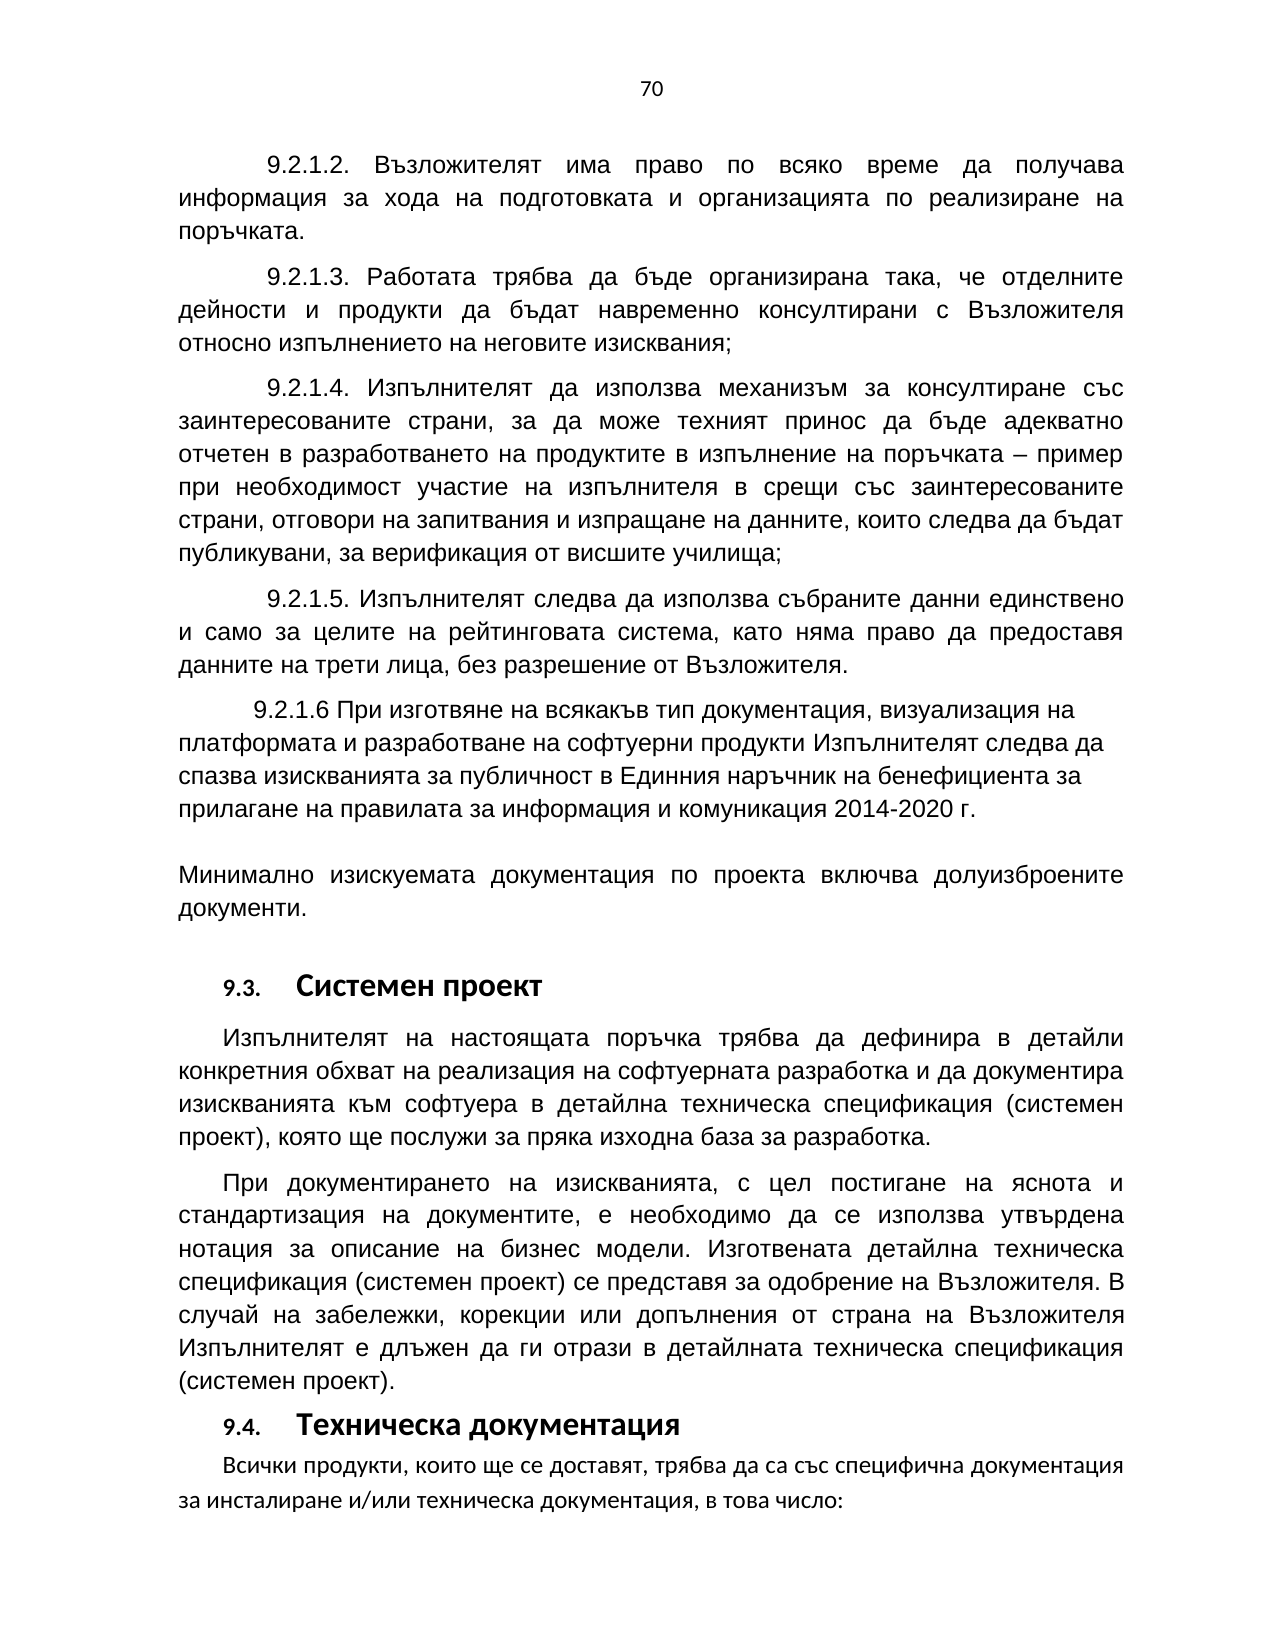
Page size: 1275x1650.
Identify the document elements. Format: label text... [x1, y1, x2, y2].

text 9.2.1.4. Изпълнителят да използва механизъм за консултиране със заинтересованите страни, за да може техният принос да бъде адекватно отчетен в разработването на продуктите в изпълнение на поръчката – пример при необходимост участие на изпълнителя в срещи със заинтересованите страни, отговори на запитвания и изпращане на данните, които следва да бъдат публикувани, за верификация от висшите училища; [178, 373, 1125, 567]
text 9.2.1.6 При изготвяне на всякакъв тип документация, визуализация на платформата и разработване на софтуерни продукти Изпълнителят следва да спазва изискванията за публичност в Единния наръчник на бенефициента за прилагане на правилата за информация и комуникация 2014-2020 г. [178, 695, 1125, 823]
text Всички продукти, които ще се доставят, трябва да са със специфична документация за инсталиране и/или техническа документация, в това число: [178, 1449, 1125, 1515]
text Изпълнителят на настоящата поръчка трябва да дефинира в детайли конкретния обхват на реализация на софтуерната разработка и да документира изискванията към софтуера в детайлна техническа спецификация (системен проект), която ще послужи за пряка изходна база за разработка. [178, 1023, 1125, 1151]
text Минимално изискуемата документация по проекта включва долуизброените документи. [178, 860, 1125, 922]
subtitle Техническа документация [222, 1403, 1125, 1443]
subtitle Системен проект [222, 964, 1125, 1004]
text 9.2.1.2. Възложителят има право по всяко време да получава информация за хода на подготовката и организацията по реализиране на поръчката. [178, 150, 1125, 245]
text 9.2.1.5. Изпълнителят следва да използва събраните данни единствено и само за целите на рейтинговата система, като няма право да предоставя данните на трети лица, без разрешение от Възложителя. [178, 584, 1125, 678]
text При документирането на изискванията, с цел постигане на яснота и стандартизация на документите, е необходимо да се използва утвърдена нотация за описание на бизнес модели. Изготвената детайлна техническа спецификация (системен проект) се представя за одобрение на възложителя. В случай на забележки, корекции или допълнения от страна на възложителя изпълнителят е длъжен да ги отрази в детайлната техническа спецификация (системен проект). [178, 1167, 1125, 1394]
text 9.2.1.3. Работата трябва да бъде организирана така, че отделните дейности и продукти да бъдат навременно консултирани с Възложителя относно изпълнението на неговите изисквания; [178, 262, 1125, 356]
